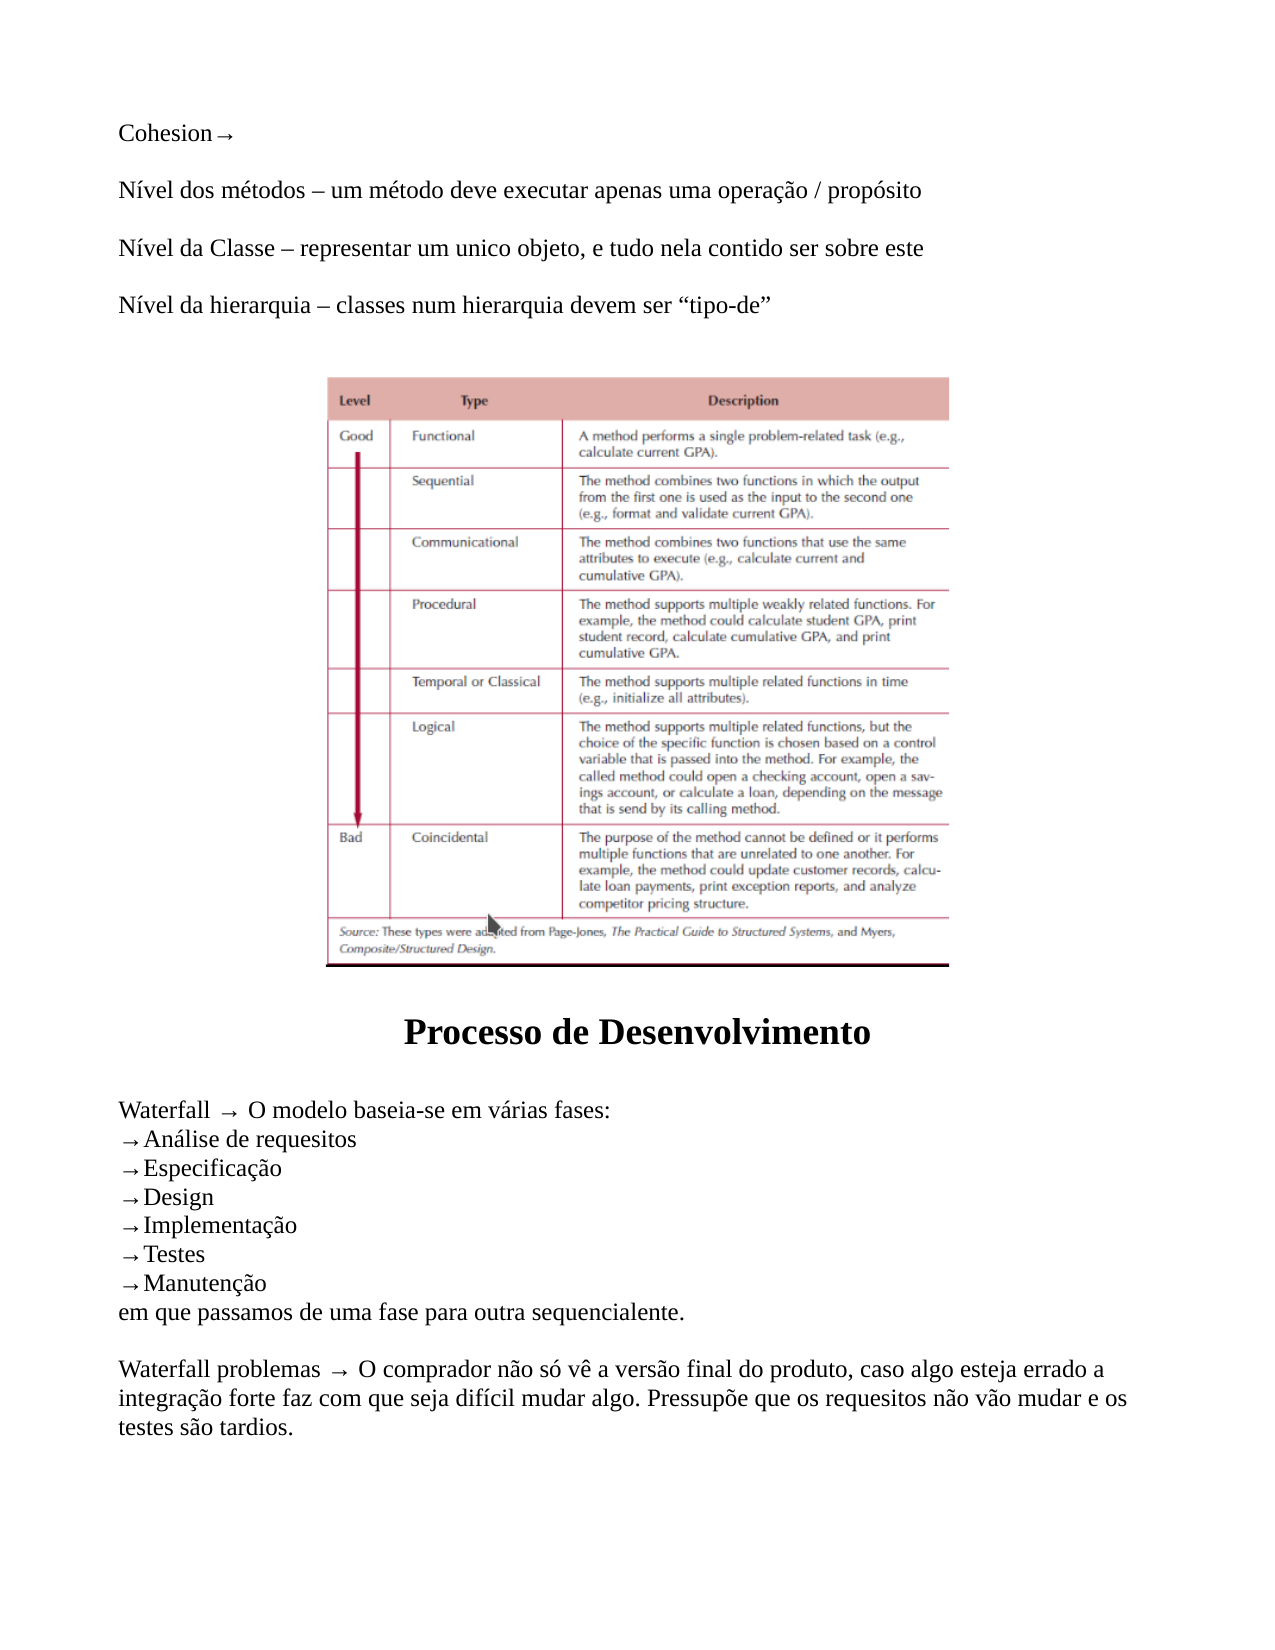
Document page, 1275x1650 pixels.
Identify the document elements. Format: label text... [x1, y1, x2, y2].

text →Testes [118, 1239, 1157, 1268]
text Cohesion→ [118, 118, 1157, 147]
text →Especificação [118, 1153, 1157, 1182]
picture [325, 376, 950, 967]
text →Implementação [118, 1211, 1157, 1239]
text em que passamos de uma fase para outra sequencialente. [118, 1297, 1157, 1326]
text →Análise de requesitos [118, 1124, 1157, 1153]
text Processo de Desenvolvimento [118, 1009, 1157, 1052]
text Waterfall problemas → O comprador não só vê a versão final do produto, caso algo esteja errado a integração forte faz com que seja difícil mudar algo. Pressupõe que os requesitos não vão mudar e os testes são tardios. [118, 1354, 1157, 1441]
text Nível dos métodos – um método deve executar apenas uma operação / propósito [118, 176, 1157, 204]
text Nível da hierarquia – classes num hierarquia devem ser “tipo-de” [118, 291, 1157, 319]
text →Manutenção [118, 1268, 1157, 1297]
text →Design [118, 1182, 1157, 1211]
text Waterfall → O modelo baseia-se em várias fases: [118, 1096, 1157, 1124]
text Nível da Classe – representar um unico objeto, e tudo nela contido ser sobre este [118, 233, 1157, 262]
